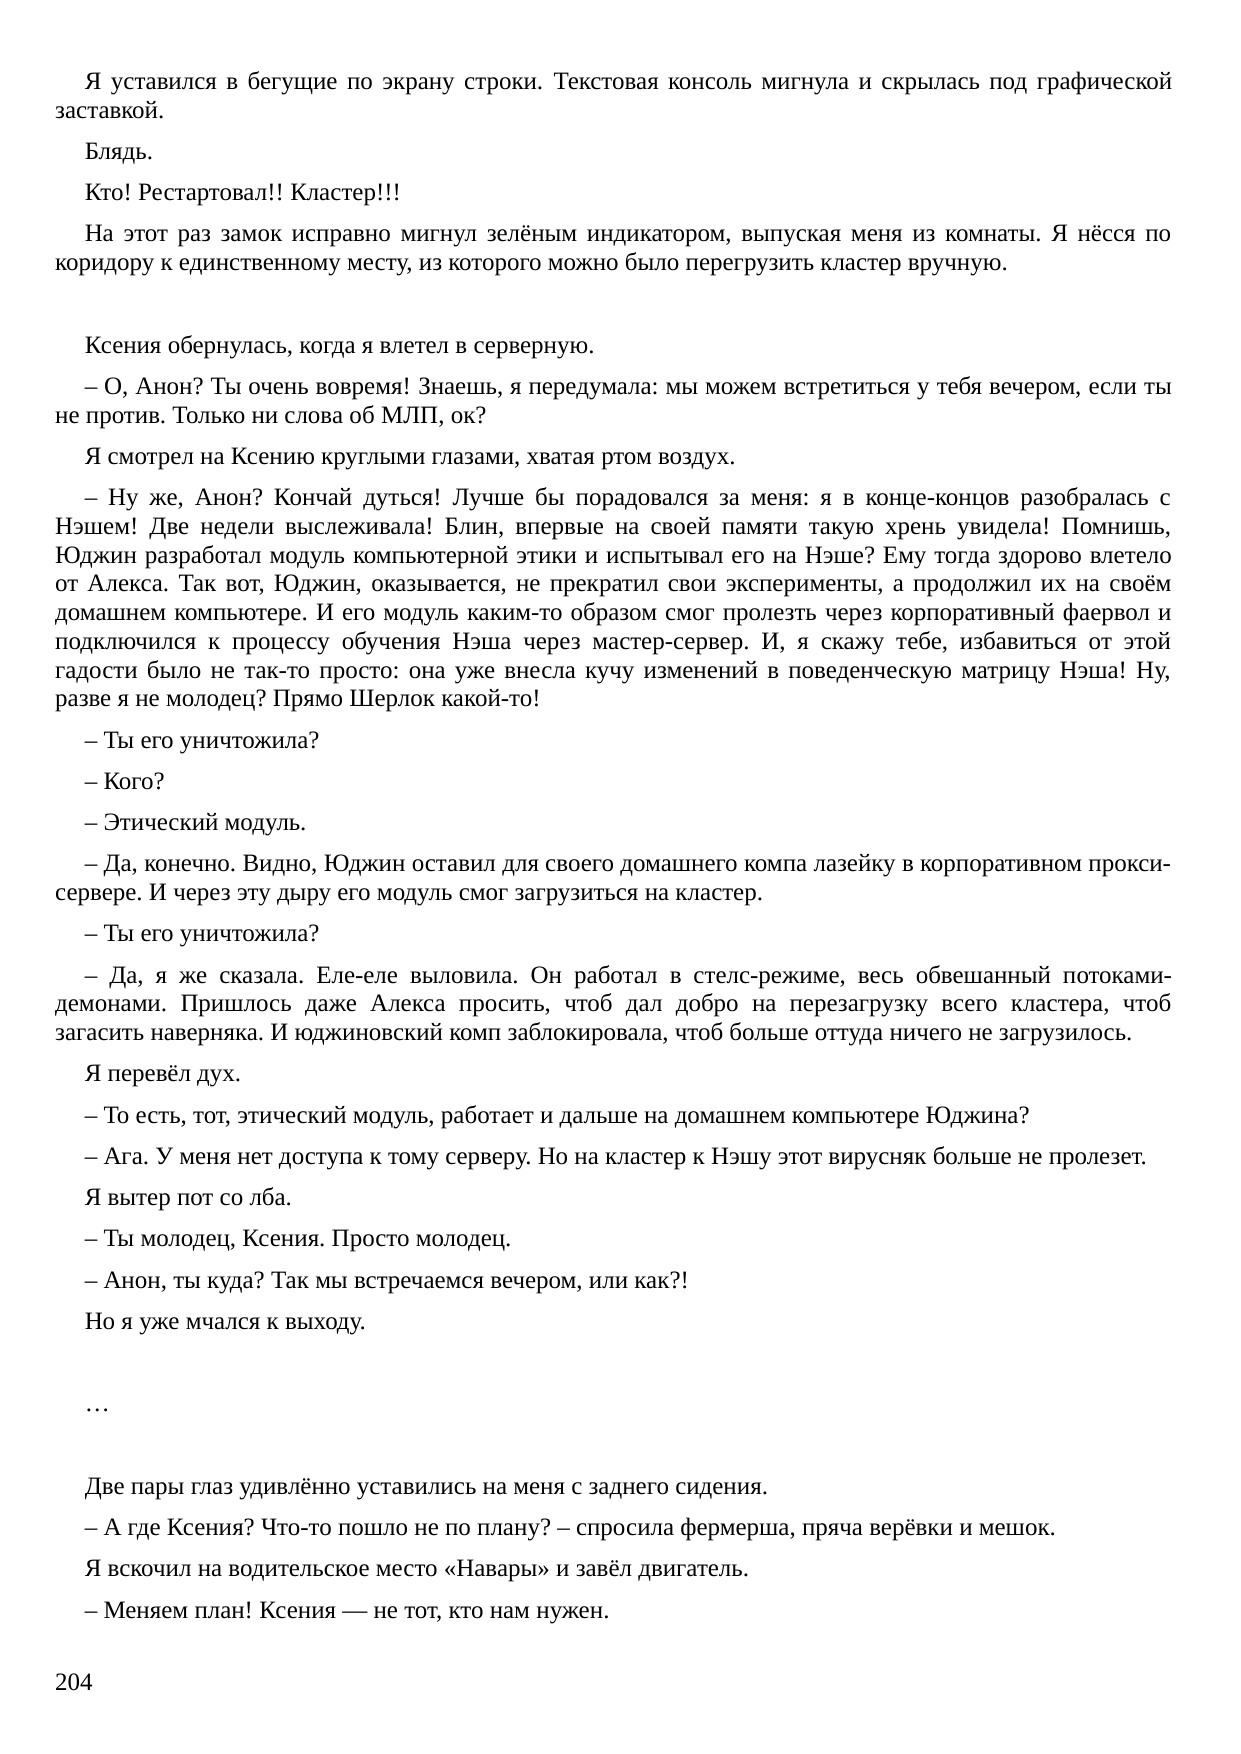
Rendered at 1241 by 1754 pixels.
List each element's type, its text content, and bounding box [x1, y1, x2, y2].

text – Ты молодец, Ксения. Просто молодец. [55, 1223, 1173, 1252]
text Я вытер пот со лба. [55, 1182, 1173, 1211]
text Блядь. [55, 136, 1173, 165]
text – Да, я же сказала. Еле-еле выловила. Он работал в стелс-режиме, весь обвешанный потоками-демонами. Пришлось даже Алекса просить, чтоб дал добро на перезагрузку всего кластера, чтоб загасить наверняка. И юджиновский комп заблокировала, чтоб больше оттуда ничего не загрузилось. [55, 960, 1173, 1046]
text – Меняем план! Ксения — не тот, кто нам нужен. [55, 1595, 1173, 1623]
text – Кого? [55, 766, 1173, 795]
text Я вскочил на водительское место «Навары» и завёл двигатель. [55, 1553, 1173, 1582]
text – А где Ксения? Что-то пошло не по плану? – спросила фермерша, пряча верёвки и мешок. [55, 1512, 1173, 1541]
text На этот раз замок исправно мигнул зелёным индикатором, выпуская меня из комнаты. Я нёсся по коридору к единственному месту, из которого можно было перегрузить кластер вручную. [55, 218, 1173, 276]
text – Да, конечно. Видно, Юджин оставил для своего домашнего компа лазейку в корпоративном прокси-сервере. И через эту дыру его модуль смог загрузиться на кластер. [55, 848, 1173, 906]
text – Ага. У меня нет доступа к тому серверу. Но на кластер к Нэшу этот вирусняк больше не пролезет. [55, 1141, 1173, 1170]
text … [55, 1388, 1173, 1417]
text Я смотрел на Ксению круглыми глазами, хватая ртом воздух. [55, 441, 1173, 470]
text – Ты его уничтожила? [55, 918, 1173, 947]
text – О, Анон? Ты очень вовремя! Знаешь, я передумала: мы можем встретиться у тебя вечером, если ты не против. Только ни слова об МЛП, ок? [55, 371, 1173, 428]
text Кто! Рестартовал!! Кластер!!! [55, 177, 1173, 206]
text – Ну же, Анон? Кончай дуться! Лучше бы порадовался за меня: я в конце-концов разобралась с Нэшем! Две недели выслеживала! Блин, впервые на своей памяти такую хрень увидела! Помнишь, Юджин разработал модуль компьютерной этики и испытывал его на Нэше? Ему тогда здорово влетело от Алекса. Так вот, Юджин, оказывается, не прекратил свои эксперименты, а продолжил их на своём домашнем компьютере. И его модуль каким-то образом смог пролезть через корпоративный фаервол и подключился к процессу обучения Нэша через мастер-сервер. И, я скажу тебе, избавиться от этой гадости было не так-то просто: она уже внесла кучу изменений в поведенческую матрицу Нэша! Ну, разве я не молодец? Прямо Шерлок какой-то! [55, 482, 1173, 712]
text Но я уже мчался к выходу. [55, 1306, 1173, 1335]
text Ксения обернулась, когда я влетел в серверную. [55, 330, 1173, 358]
text Две пары глаз удивлённо уставились на меня с заднего сидения. [55, 1471, 1173, 1500]
text Я перевёл дух. [55, 1058, 1173, 1087]
text – Анон, ты куда? Так мы встречаемся вечером, или как?! [55, 1265, 1173, 1293]
text Я уставился в бегущие по экрану строки. Текстовая консоль мигнула и скрылась под графической заставкой. [55, 66, 1173, 123]
text – То есть, тот, этический модуль, работает и дальше на домашнем компьютере Юджина? [55, 1100, 1173, 1128]
text – Ты его уничтожила? [55, 725, 1173, 753]
text – Этический модуль. [55, 807, 1173, 836]
